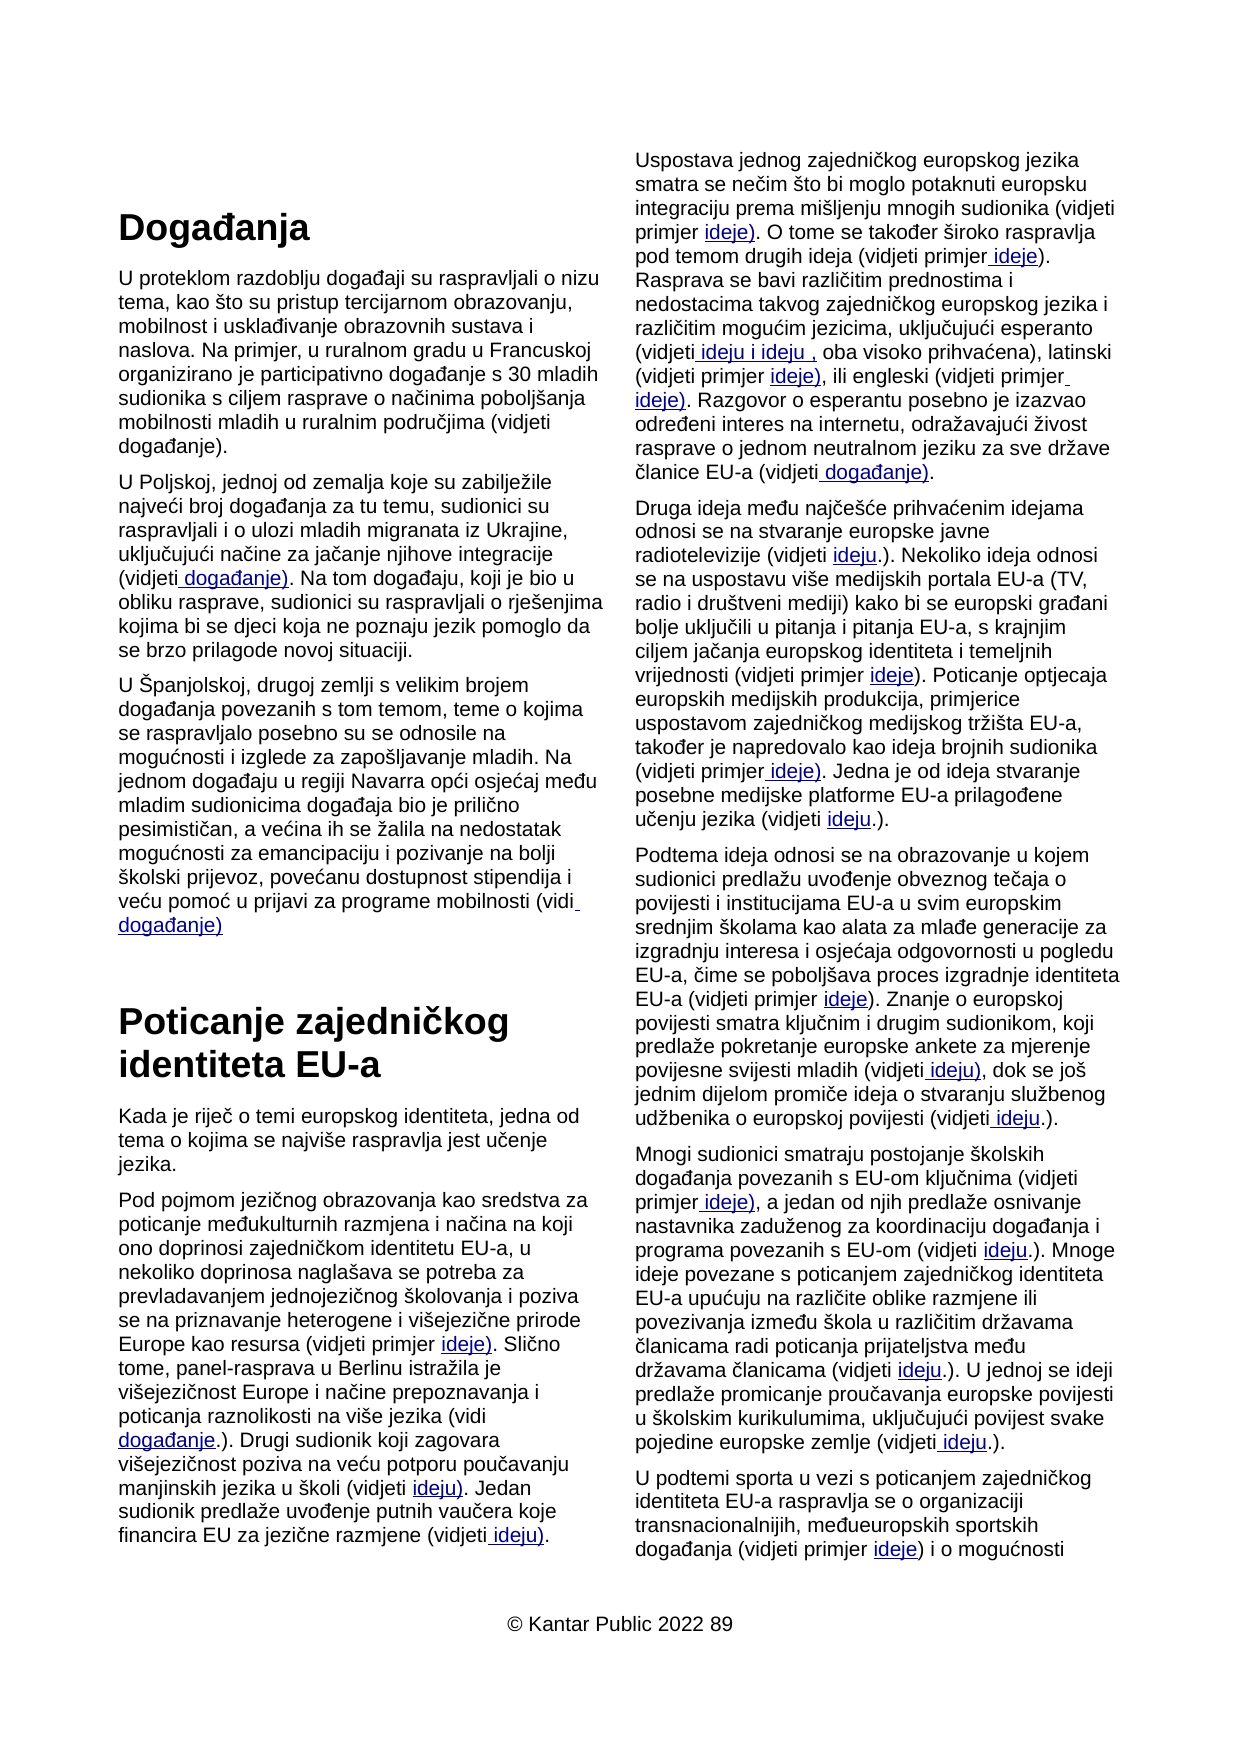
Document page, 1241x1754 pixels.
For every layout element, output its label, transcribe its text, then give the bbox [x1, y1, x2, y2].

text Druga ideja među najčešće prihvaćenim idejama odnosi se na stvaranje europske javne radiotelevizije (vidjeti ideju.). Nekoliko ideja odnosi se na uspostavu više medijskih portala EU-a (TV, radio i društveni mediji) kako bi se europski građani bolje uključili u pitanja i pitanja EU-a, s krajnjim ciljem jačanja europskog identiteta i temeljnih vrijednosti (vidjeti primjer ideje). Poticanje optjecaja europskih medijskih produkcija, primjerice uspostavom zajedničkog medijskog tržišta EU-a, također je napredovalo kao ideja brojnih sudionika (vidjeti primjer ideje). Jedna je od ideja stvaranje posebne medijske platforme EU-a prilagođene učenju jezika (vidjeti ideju.). [635, 495, 1122, 831]
text U podtemi sporta u vezi s poticanjem zajedničkog identiteta EU-a raspravlja se o organizaciji transnacionalnijih, međueuropskih sportskih događanja (vidjeti primjer ideje) i o mogućnosti [635, 1465, 1122, 1561]
text U Španjolskoj, drugoj zemlji s velikim brojem događanja povezanih s tom temom, teme o kojima se raspravljalo posebno su se odnosile na mogućnosti i izglede za zapošljavanje mladih. Na jednom događaju u regiji Navarra opći osjećaj među mladim sudionicima događaja bio je prilično pesimističan, a većina ih se žalila na nedostatak mogućnosti za emancipaciju i pozivanje na bolji školski prijevoz, povećanu dostupnost stipendija i veću pomoć u prijavi za programe mobilnosti (vidi događanje) [118, 673, 605, 937]
subtitle Poticanje zajedničkog identiteta EU-a [118, 999, 605, 1086]
text Pod pojmom jezičnog obrazovanja kao sredstva za poticanje međukulturnih razmjena i načina na koji ono doprinosi zajedničkom identitetu EU-a, u nekoliko doprinosa naglašava se potreba za prevladavanjem jednojezičnog školovanja i poziva se na priznavanje heterogene i višejezične prirode Europe kao resursa (vidjeti primjer ideje). Slično tome, panel-rasprava u Berlinu istražila je višejezičnost Europe i načine prepoznavanja i poticanja raznolikosti na više jezika (vidi događanje.). Drugi sudionik koji zagovara višejezičnost poziva na veću potporu poučavanju manjinskih jezika u školi (vidjeti ideju). Jedan sudionik predlaže uvođenje putnih vaučera koje financira EU za jezične razmjene (vidjeti ideju). [118, 1188, 605, 1547]
text U proteklom razdoblju događaji su raspravljali o nizu tema, kao što su pristup tercijarnom obrazovanju, mobilnost i usklađivanje obrazovnih sustava i naslova. Na primjer, u ruralnom gradu u Francuskoj organizirano je participativno događanje s 30 mladih sudionika s ciljem rasprave o načinima poboljšanja mobilnosti mladih u ruralnim područjima (vidjeti događanje). [118, 266, 605, 458]
text Mnogi sudionici smatraju postojanje školskih događanja povezanih s EU-om ključnima (vidjeti primjer ideje), a jedan od njih predlaže osnivanje nastavnika zaduženog za koordinaciju događanja i programa povezanih s EU-om (vidjeti ideju.). Mnoge ideje povezane s poticanjem zajedničkog identiteta EU-a upućuju na različite oblike razmjene ili povezivanja između škola u različitim državama članicama radi poticanja prijateljstva među državama članicama (vidjeti ideju.). U jednoj se ideji predlaže promicanje proučavanja europske povijesti u školskim kurikulumima, uključujući povijest svake pojedine europske zemlje (vidjeti ideju.). [635, 1142, 1122, 1453]
text Uspostava jednog zajedničkog europskog jezika smatra se nečim što bi moglo potaknuti europsku integraciju prema mišljenju mnogih sudionika (vidjeti primjer ideje). O tome se također široko raspravlja pod temom drugih ideja (vidjeti primjer ideje). Rasprava se bavi različitim prednostima i nedostacima takvog zajedničkog europskog jezika i različitim mogućim jezicima, uključujući esperanto (vidjeti ideju i ideju , oba visoko prihvaćena), latinski (vidjeti primjer ideje), ili engleski (vidjeti primjer ideje). Razgovor o esperantu posebno je izazvao određeni interes na internetu, odražavajući živost rasprave o jednom neutralnom jeziku za sve države članice EU-a (vidjeti događanje). [635, 148, 1122, 483]
text U Poljskoj, jednoj od zemalja koje su zabilježile najveći broj događanja za tu temu, sudionici su raspravljali i o ulozi mladih migranata iz Ukrajine, uključujući načine za jačanje njihove integracije (vidjeti događanje). Na tom događaju, koji je bio u obliku rasprave, sudionici su raspravljali o rješenjima kojima bi se djeci koja ne poznaju jezik pomoglo da se brzo prilagode novoj situaciji. [118, 470, 605, 661]
subtitle Događanja [118, 205, 605, 248]
text Podtema ideja odnosi se na obrazovanje u kojem sudionici predlažu uvođenje obveznog tečaja o povijesti i institucijama EU-a u svim europskim srednjim školama kao alata za mlađe generacije za izgradnju interesa i osjećaja odgovornosti u pogledu EU-a, čime se poboljšava proces izgradnje identiteta EU-a (vidjeti primjer ideje). Znanje o europskoj povijesti smatra ključnim i drugim sudionikom, koji predlaže pokretanje europske ankete za mjerenje povijesne svijesti mladih (vidjeti ideju), dok se još jednim dijelom promiče ideja o stvaranju službenog udžbenika o europskoj povijesti (vidjeti ideju.). [635, 843, 1122, 1130]
text Kada je riječ o temi europskog identiteta, jedna od tema o kojima se najviše raspravlja jest učenje jezika. [118, 1104, 605, 1176]
